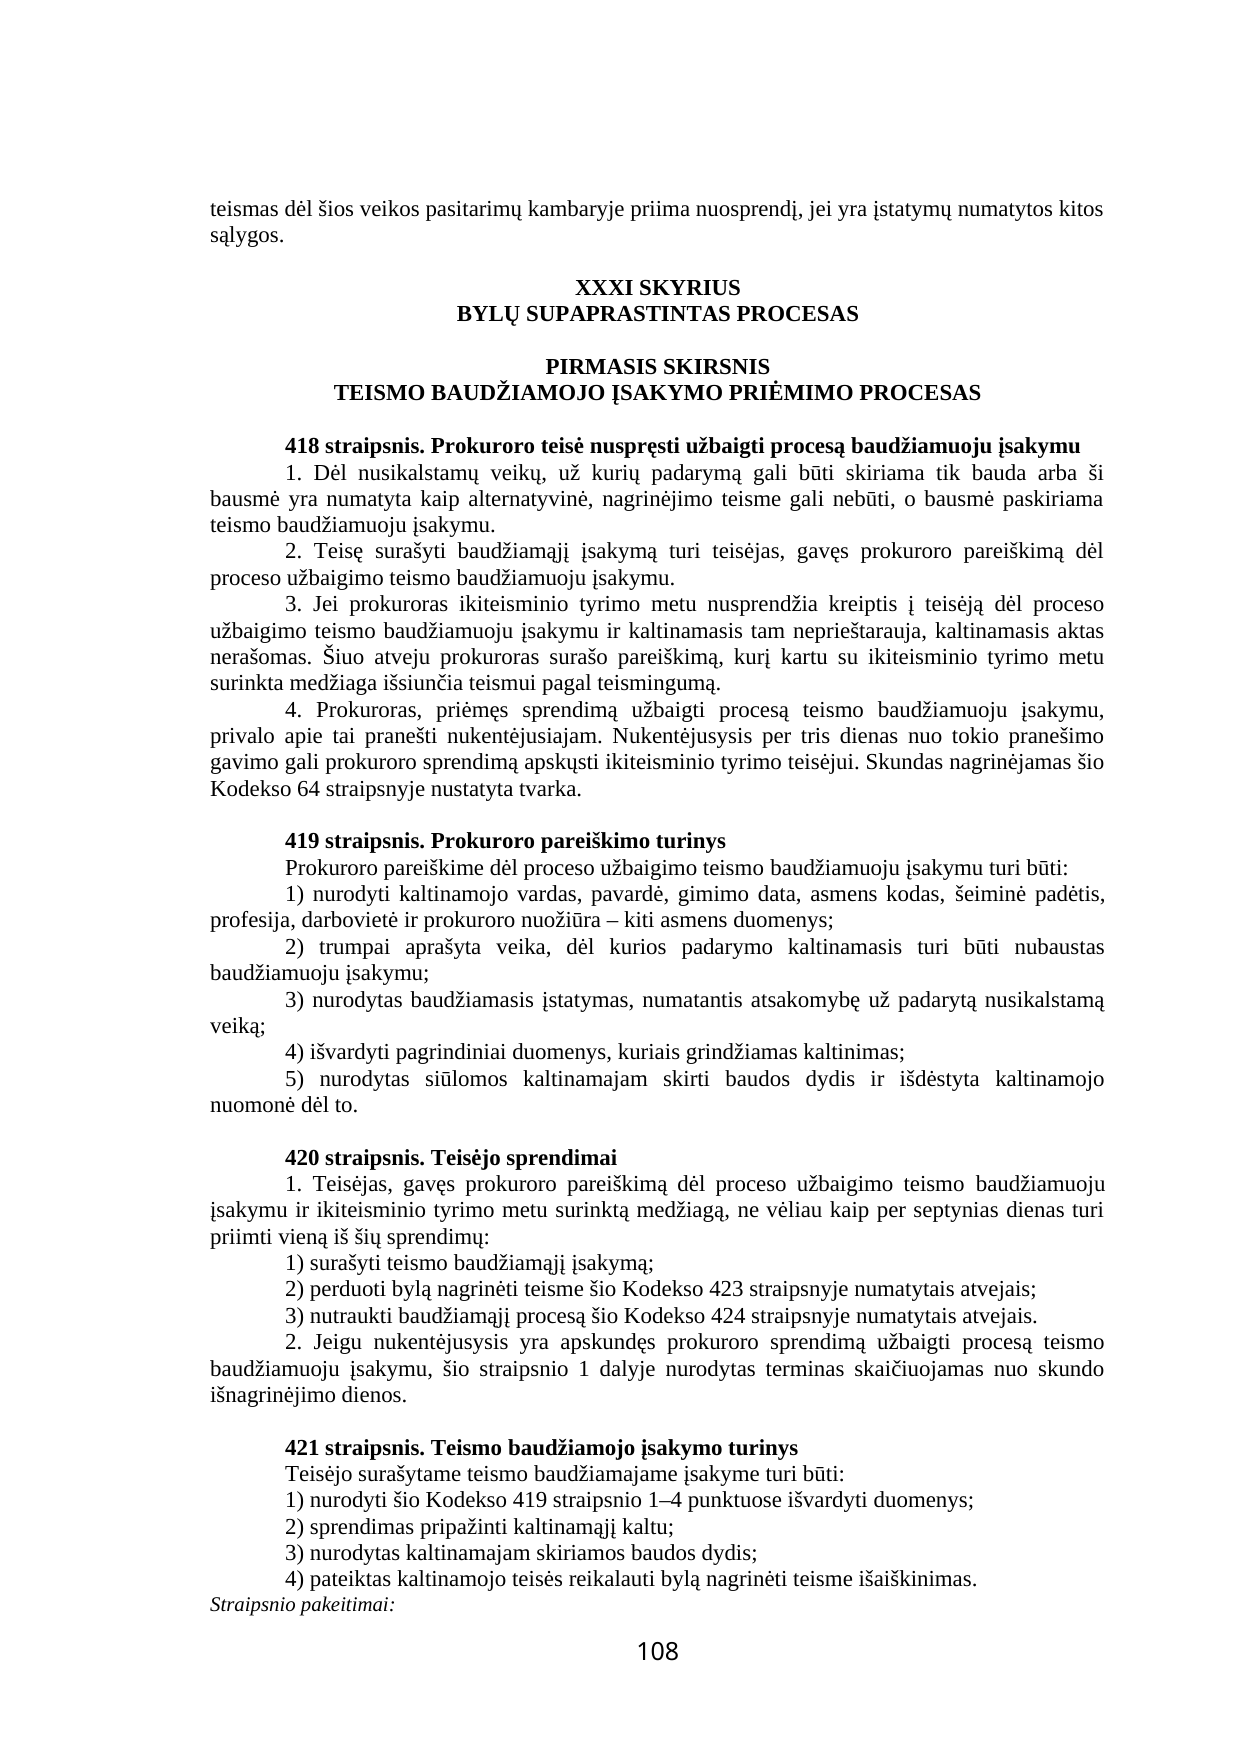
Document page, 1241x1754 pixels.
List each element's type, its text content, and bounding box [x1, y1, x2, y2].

text 421 straipsnis. Teismo baudžiamojo įsakymo turinys [210, 1434, 1106, 1460]
text 2. Teisę surašyti baudžiamąjį įsakymą turi teisėjas, gavęs prokuroro pareiškimą dėl proceso užbaigimo teismo baudžiamuoju įsakymu. [210, 538, 1106, 590]
text Prokuroro pareiškime dėl proceso užbaigimo teismo baudžiamuoju įsakymu turi būti: [210, 854, 1106, 880]
text 4) išvardyti pagrindiniai duomenys, kuriais grindžiamas kaltinimas; [210, 1038, 1106, 1065]
text 5) nurodytas siūlomos kaltinamajam skirti baudos dydis ir išdėstyta kaltinamojo nuomonė dėl to. [210, 1065, 1106, 1117]
text 1) nurodyti šio Kodekso 419 straipsnio 1–4 punktuose išvardyti duomenys; [210, 1486, 1106, 1513]
text Bylų SUPAPRASTINTAS procesas [210, 300, 1106, 327]
text 2) sprendimas pripažinti kaltinamąjį kaltu; [210, 1513, 1106, 1539]
text teismas dėl šios veikos pasitarimų kambaryje priima nuosprendį, jei yra įstatymų numatytos kitos sąlygos. [210, 195, 1106, 248]
text 3) nurodytas baudžiamasis įstatymas, numatantis atsakomybę už padarytą nusikalstamą veiką; [210, 986, 1106, 1038]
text 4. Prokuroras, priėmęs sprendimą užbaigti procesą teismo baudžiamuoju įsakymu, privalo apie tai pranešti nukentėjusiajam. Nukentėjusysis per tris dienas nuo tokio pranešimo gavimo gali prokuroro sprendimą apskųsti ikiteisminio tyrimo teisėjui. Skundas nagrinėjamas šio Kodekso 64 straipsnyje nustatyta tvarka. [210, 696, 1106, 801]
text 3. Jei prokuroras ikiteisminio tyrimo metu nusprendžia kreiptis į teisėją dėl proceso užbaigimo teismo baudžiamuoju įsakymu ir kaltinamasis tam neprieštarauja, kaltinamasis aktas nerašomas. Šiuo atveju prokuroras surašo pareiškimą, kurį kartu su ikiteisminio tyrimo metu surinkta medžiaga išsiunčia teismui pagal teismingumą. [210, 590, 1106, 696]
text 1) surašyti teismo baudžiamąjį įsakymą; [210, 1249, 1106, 1276]
subtitle Pirmasis skirsnis [210, 353, 1106, 379]
text 420 straipsnis. Teisėjo sprendimai [210, 1144, 1106, 1170]
text 419 straipsnis. Prokuroro pareiškimo turinys [210, 827, 1106, 854]
text 3) nurodytas kaltinamajam skiriamos baudos dydis; [210, 1539, 1106, 1565]
text 4) pateiktas kaltinamojo teisės reikalauti bylą nagrinėti teisme išaiškinimas. [210, 1565, 1129, 1592]
text 1. Dėl nusikalstamų veikų, už kurių padarymą gali būti skiriama tik bauda arba ši bausmė yra numatyta kaip alternatyvinė, nagrinėjimo teisme gali nebūti, o bausmė paskiriama teismo baudžiamuoju įsakymu. [210, 458, 1106, 538]
text Teisėjo surašytame teismo baudžiamajame įsakyme turi būti: [210, 1460, 1106, 1486]
text TEISMO Baudžiamojo įsakymo PRIĖMIMO procesas [210, 379, 1106, 406]
text 3) nutraukti baudžiamąjį procesą šio Kodekso 424 straipsnyje numatytais atvejais. [210, 1302, 1106, 1328]
subtitle XXXI skyrius [210, 274, 1106, 300]
text 1. Teisėjas, gavęs prokuroro pareiškimą dėl proceso užbaigimo teismo baudžiamuoju įsakymu ir ikiteisminio tyrimo metu surinktą medžiagą, ne vėliau kaip per septynias dienas turi priimti vieną iš šių sprendimų: [210, 1170, 1106, 1249]
text 418 straipsnis. Prokuroro teisė nuspręsti užbaigti procesą baudžiamuoju įsakymu [285, 432, 1106, 458]
text 2) perduoti bylą nagrinėti teisme šio Kodekso 423 straipsnyje numatytais atvejais; [210, 1276, 1106, 1302]
text 2) trumpai aprašyta veika, dėl kurios padarymo kaltinamasis turi būti nubaustas baudžiamuoju įsakymu; [210, 933, 1106, 986]
text 1) nurodyti kaltinamojo vardas, pavardė, gimimo data, asmens kodas, šeiminė padėtis, profesija, darbovietė ir prokuroro nuožiūra – kiti asmens duomenys; [210, 880, 1106, 933]
text Straipsnio pakeitimai: [210, 1592, 1106, 1616]
text 2. Jeigu nukentėjusysis yra apskundęs prokuroro sprendimą užbaigti procesą teismo baudžiamuoju įsakymu, šio straipsnio 1 dalyje nurodytas terminas skaičiuojamas nuo skundo išnagrinėjimo dienos. [210, 1328, 1106, 1407]
